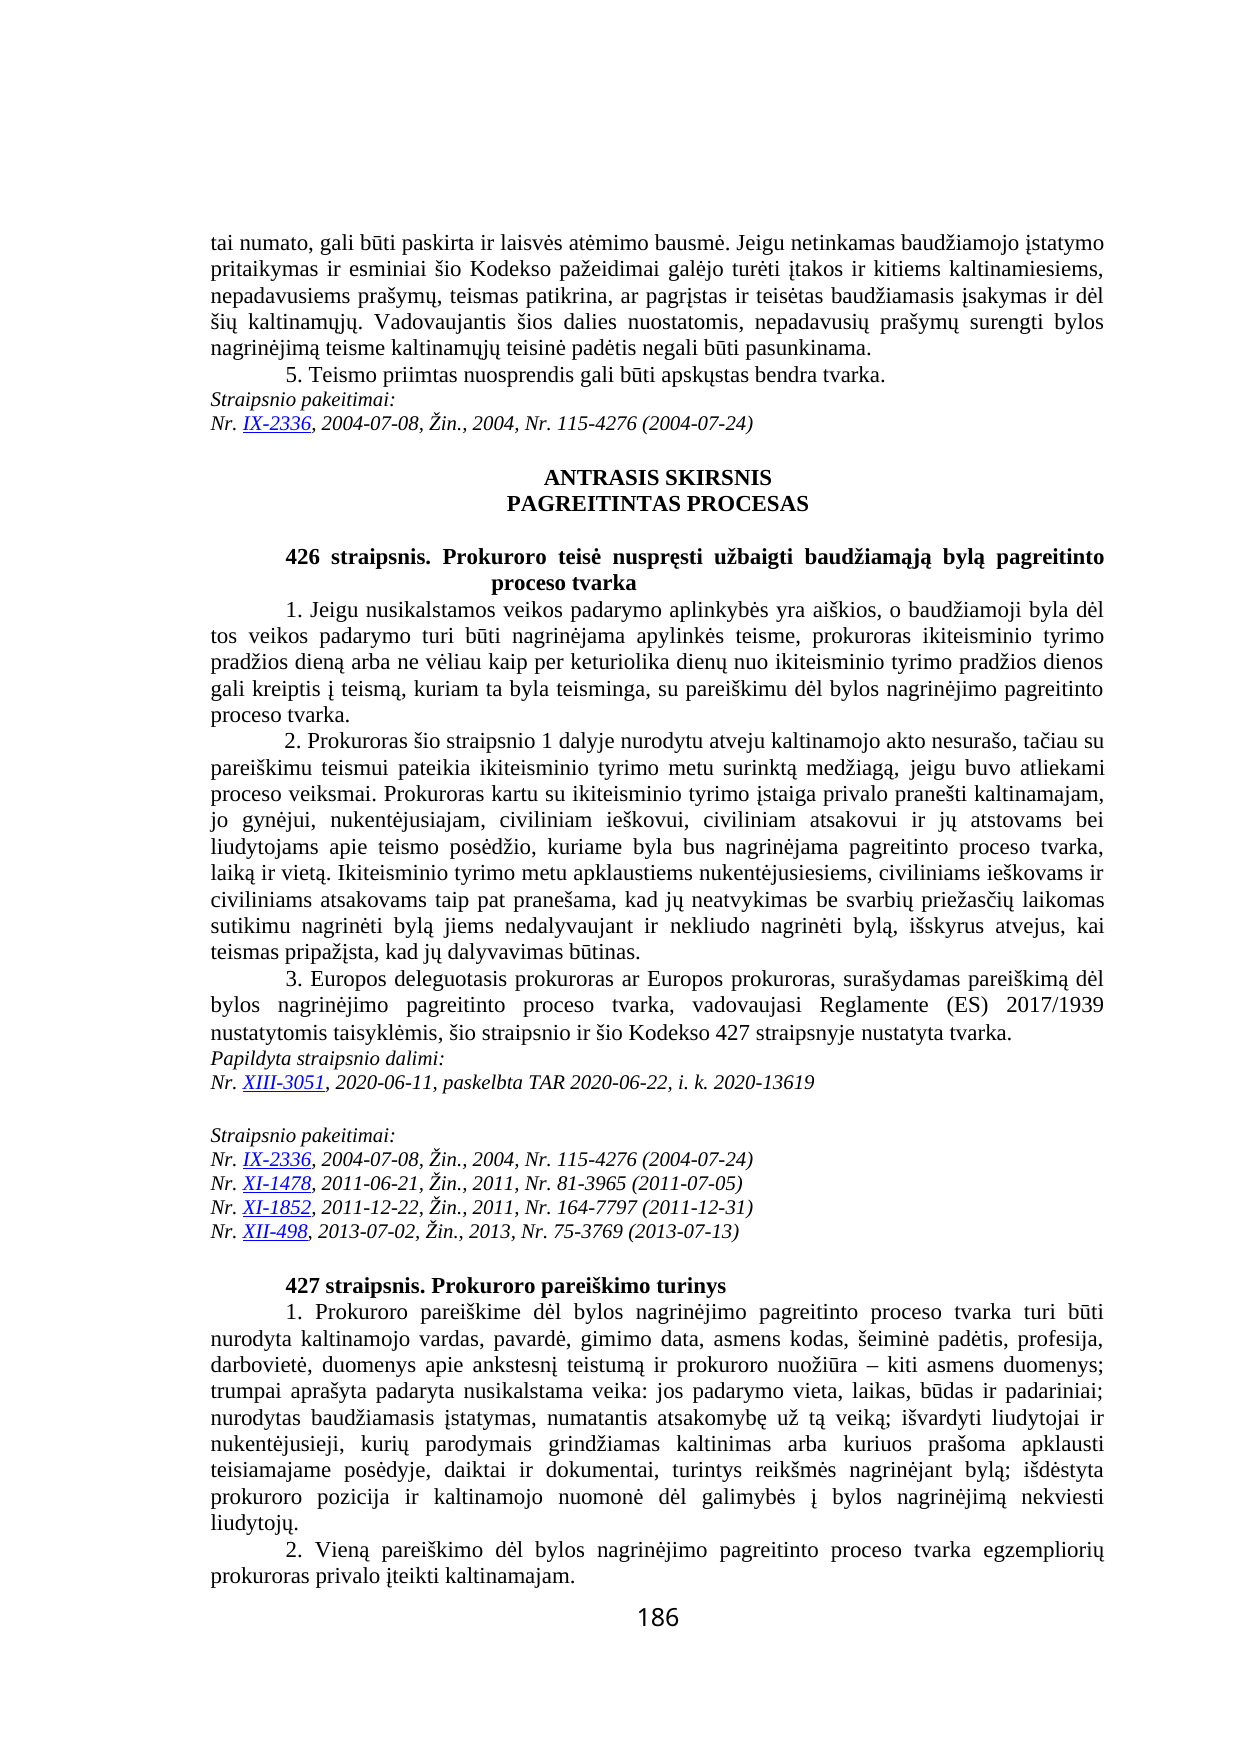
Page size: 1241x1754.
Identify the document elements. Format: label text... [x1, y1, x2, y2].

text Pagreitintas procesas [210, 490, 1105, 517]
text tai numato, gali būti paskirta ir laisvės atėmimo bausmė. Jeigu netinkamas baudžiamojo įstatymo pritaikymas ir esminiai šio Kodekso pažeidimai galėjo turėti įtakos ir kitiems kaltinamiesiems, nepadavusiems prašymų, teismas patikrina, ar pagrįstas ir teisėtas baudžiamasis įsakymas ir dėl šių kaltinamųjų. Vadovaujantis šios dalies nuostatomis, nepadavusių prašymų surengti bylos nagrinėjimą teisme kaltinamųjų teisinė padėtis negali būti pasunkinama. [210, 229, 1105, 361]
text Nr. XI-1478, 2011-06-21, Žin., 2011, Nr. 81-3965 (2011-07-05) [210, 1171, 1105, 1195]
text 1. Jeigu nusikalstamos veikos padarymo aplinkybės yra aiškios, o baudžiamoji byla dėl tos veikos padarymo turi būti nagrinėjama apylinkės teisme, prokuroras ikiteisminio tyrimo pradžios dieną arba ne vėliau kaip per keturiolika dienų nuo ikiteisminio tyrimo pradžios dienos gali kreiptis į teismą, kuriam ta byla teisminga, su pareiškimu dėl bylos nagrinėjimo pagreitinto proceso tvarka. [210, 596, 1105, 727]
text Nr. XIII-3051, 2020-06-11, paskelbta TAR 2020-06-22, i. k. 2020-13619 [210, 1070, 1105, 1094]
text Papildyta straipsnio dalimi: [210, 1046, 1105, 1070]
text Nr. IX-2336, 2004-07-08, Žin., 2004, Nr. 115-4276 (2004-07-24) [210, 411, 1105, 435]
text Straipsnio pakeitimai: [210, 1123, 1105, 1147]
text Straipsnio pakeitimai: [210, 387, 1105, 411]
text 426 straipsnis. Prokuroro teisė nuspręsti užbaigti baudžiamąją bylą pagreitinto proceso tvarka [285, 543, 1105, 596]
text ANTRASIS SKIRSNIS [210, 464, 1105, 490]
text Nr. XII-498, 2013-07-02, Žin., 2013, Nr. 75-3769 (2013-07-13) [210, 1219, 1105, 1243]
text 2. Prokuroras šio straipsnio 1 dalyje nurodytu atveju kaltinamojo akto nesurašo, tačiau su pareiškimu teismui pateikia ikiteisminio tyrimo metu surinktą medžiagą, jeigu buvo atliekami proceso veiksmai. Prokuroras kartu su ikiteisminio tyrimo įstaiga privalo pranešti kaltinamajam, jo gynėjui, nukentėjusiajam, civiliniam ieškovui, civiliniam atsakovui ir jų atstovams bei liudytojams apie teismo posėdžio, kuriame byla bus nagrinėjama pagreitinto proceso tvarka, laiką ir vietą. Ikiteisminio tyrimo metu apklaustiems nukentėjusiesiems, civiliniams ieškovams ir civiliniams atsakovams taip pat pranešama, kad jų neatvykimas be svarbių priežasčių laikomas sutikimu nagrinėti bylą jiems nedalyvaujant ir nekliudo nagrinėti bylą, išskyrus atvejus, kai teismas pripažįsta, kad jų dalyvavimas būtinas. [210, 727, 1105, 965]
text 1. Prokuroro pareiškime dėl bylos nagrinėjimo pagreitinto proceso tvarka turi būti nurodyta kaltinamojo vardas, pavardė, gimimo data, asmens kodas, šeiminė padėtis, profesija, darbovietė, duomenys apie ankstesnį teistumą ir prokuroro nuožiūra – kiti asmens duomenys; trumpai aprašyta padaryta nusikalstama veika: jos padarymo vieta, laikas, būdas ir padariniai; nurodytas baudžiamasis įstatymas, numatantis atsakomybę už tą veiką; išvardyti liudytojai ir nukentėjusieji, kurių parodymais grindžiamas kaltinimas arba kuriuos prašoma apklausti teisiamajame posėdyje, daiktai ir dokumentai, turintys reikšmės nagrinėjant bylą; išdėstyta prokuroro pozicija ir kaltinamojo nuomonė dėl galimybės į bylos nagrinėjimą nekviesti liudytojų. [210, 1298, 1105, 1536]
text Nr. IX-2336, 2004-07-08, Žin., 2004, Nr. 115-4276 (2004-07-24) [210, 1147, 1105, 1171]
text Nr. XI-1852, 2011-12-22, Žin., 2011, Nr. 164-7797 (2011-12-31) [210, 1195, 1105, 1219]
text 3. Europos deleguotasis prokuroras ar Europos prokuroras, surašydamas pareiškimą dėl bylos nagrinėjimo pagreitinto proceso tvarka, vadovaujasi Reglamente (ES) 2017/1939 nustatytomis taisyklėmis, šio straipsnio ir šio Kodekso 427 straipsnyje nustatyta tvarka. [210, 965, 1105, 1046]
text 5. Teismo priimtas nuosprendis gali būti apskųstas bendra tvarka. [210, 361, 1105, 387]
text 2. Vieną pareiškimo dėl bylos nagrinėjimo pagreitinto proceso tvarka egzempliorių prokuroras privalo įteikti kaltinamajam. [210, 1536, 1105, 1588]
text 427 straipsnis. Prokuroro pareiškimo turinys [210, 1272, 1105, 1298]
